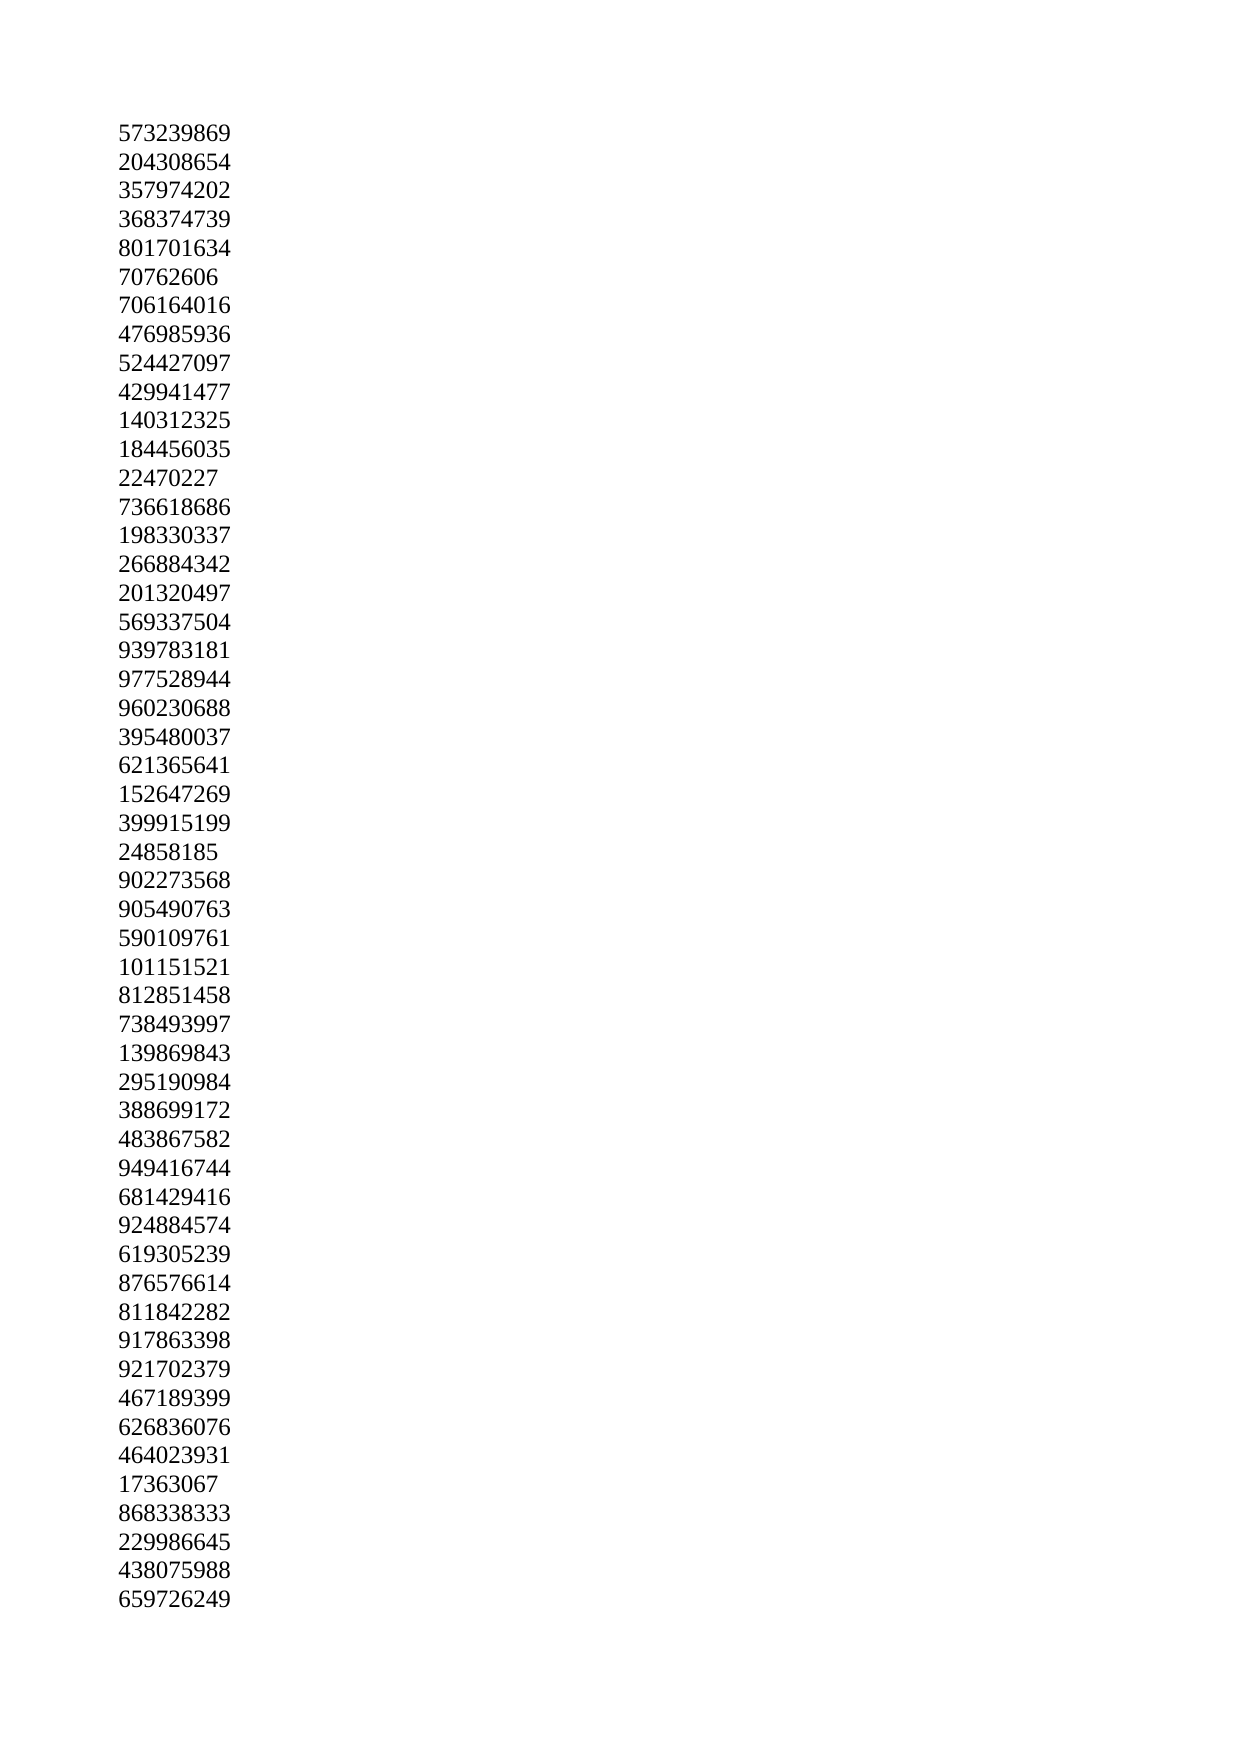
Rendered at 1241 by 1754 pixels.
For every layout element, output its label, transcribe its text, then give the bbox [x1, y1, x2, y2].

table_cell 619305239 [118, 1239, 1122, 1268]
table_cell 939783181 [118, 636, 1122, 664]
table_cell 573239869 [118, 118, 1122, 147]
table_cell 949416744 [118, 1153, 1122, 1182]
table_cell 736618686 [118, 492, 1122, 521]
table_cell 924884574 [118, 1211, 1122, 1239]
table_cell 905490763 [118, 894, 1122, 923]
table_cell 659726249 [118, 1584, 1122, 1613]
table_cell 101151521 [118, 952, 1122, 981]
table_cell 395480037 [118, 722, 1122, 751]
table_cell 621365641 [118, 751, 1122, 779]
table_cell 139869843 [118, 1038, 1122, 1067]
table_cell 22470227 [118, 463, 1122, 492]
table_cell 626836076 [118, 1412, 1122, 1441]
table_cell 24858185 [118, 837, 1122, 866]
table_cell 184456035 [118, 434, 1122, 463]
table_cell 152647269 [118, 779, 1122, 808]
table_cell 467189399 [118, 1383, 1122, 1412]
table_cell 812851458 [118, 981, 1122, 1009]
table_cell 590109761 [118, 923, 1122, 952]
table_cell 960230688 [118, 693, 1122, 722]
table_cell 917863398 [118, 1326, 1122, 1354]
table_cell 921702379 [118, 1354, 1122, 1383]
table_cell 681429416 [118, 1182, 1122, 1211]
table_cell 483867582 [118, 1124, 1122, 1153]
table_cell 429941477 [118, 377, 1122, 406]
table_cell 977528944 [118, 664, 1122, 693]
table_cell 876576614 [118, 1268, 1122, 1297]
table_cell 295190984 [118, 1067, 1122, 1096]
table_cell 70762606 [118, 262, 1122, 291]
table_cell 706164016 [118, 291, 1122, 319]
table_cell 464023931 [118, 1441, 1122, 1469]
table_cell 801701634 [118, 233, 1122, 262]
table_cell 368374739 [118, 204, 1122, 233]
table_cell 229986645 [118, 1527, 1122, 1556]
table_cell 266884342 [118, 549, 1122, 578]
table_cell 357974202 [118, 176, 1122, 204]
table_cell 388699172 [118, 1096, 1122, 1124]
table_cell 201320497 [118, 578, 1122, 607]
table_cell 17363067 [118, 1469, 1122, 1498]
table_cell 140312325 [118, 406, 1122, 434]
table_cell 738493997 [118, 1009, 1122, 1038]
table_cell 438075988 [118, 1556, 1122, 1584]
table_cell 476985936 [118, 319, 1122, 348]
table_cell 524427097 [118, 348, 1122, 377]
table_cell 569337504 [118, 607, 1122, 636]
table_cell 198330337 [118, 521, 1122, 549]
table_cell 811842282 [118, 1297, 1122, 1326]
table_cell 868338333 [118, 1498, 1122, 1527]
table_cell 902273568 [118, 866, 1122, 894]
table_cell 204308654 [118, 147, 1122, 176]
table_cell 399915199 [118, 808, 1122, 837]
